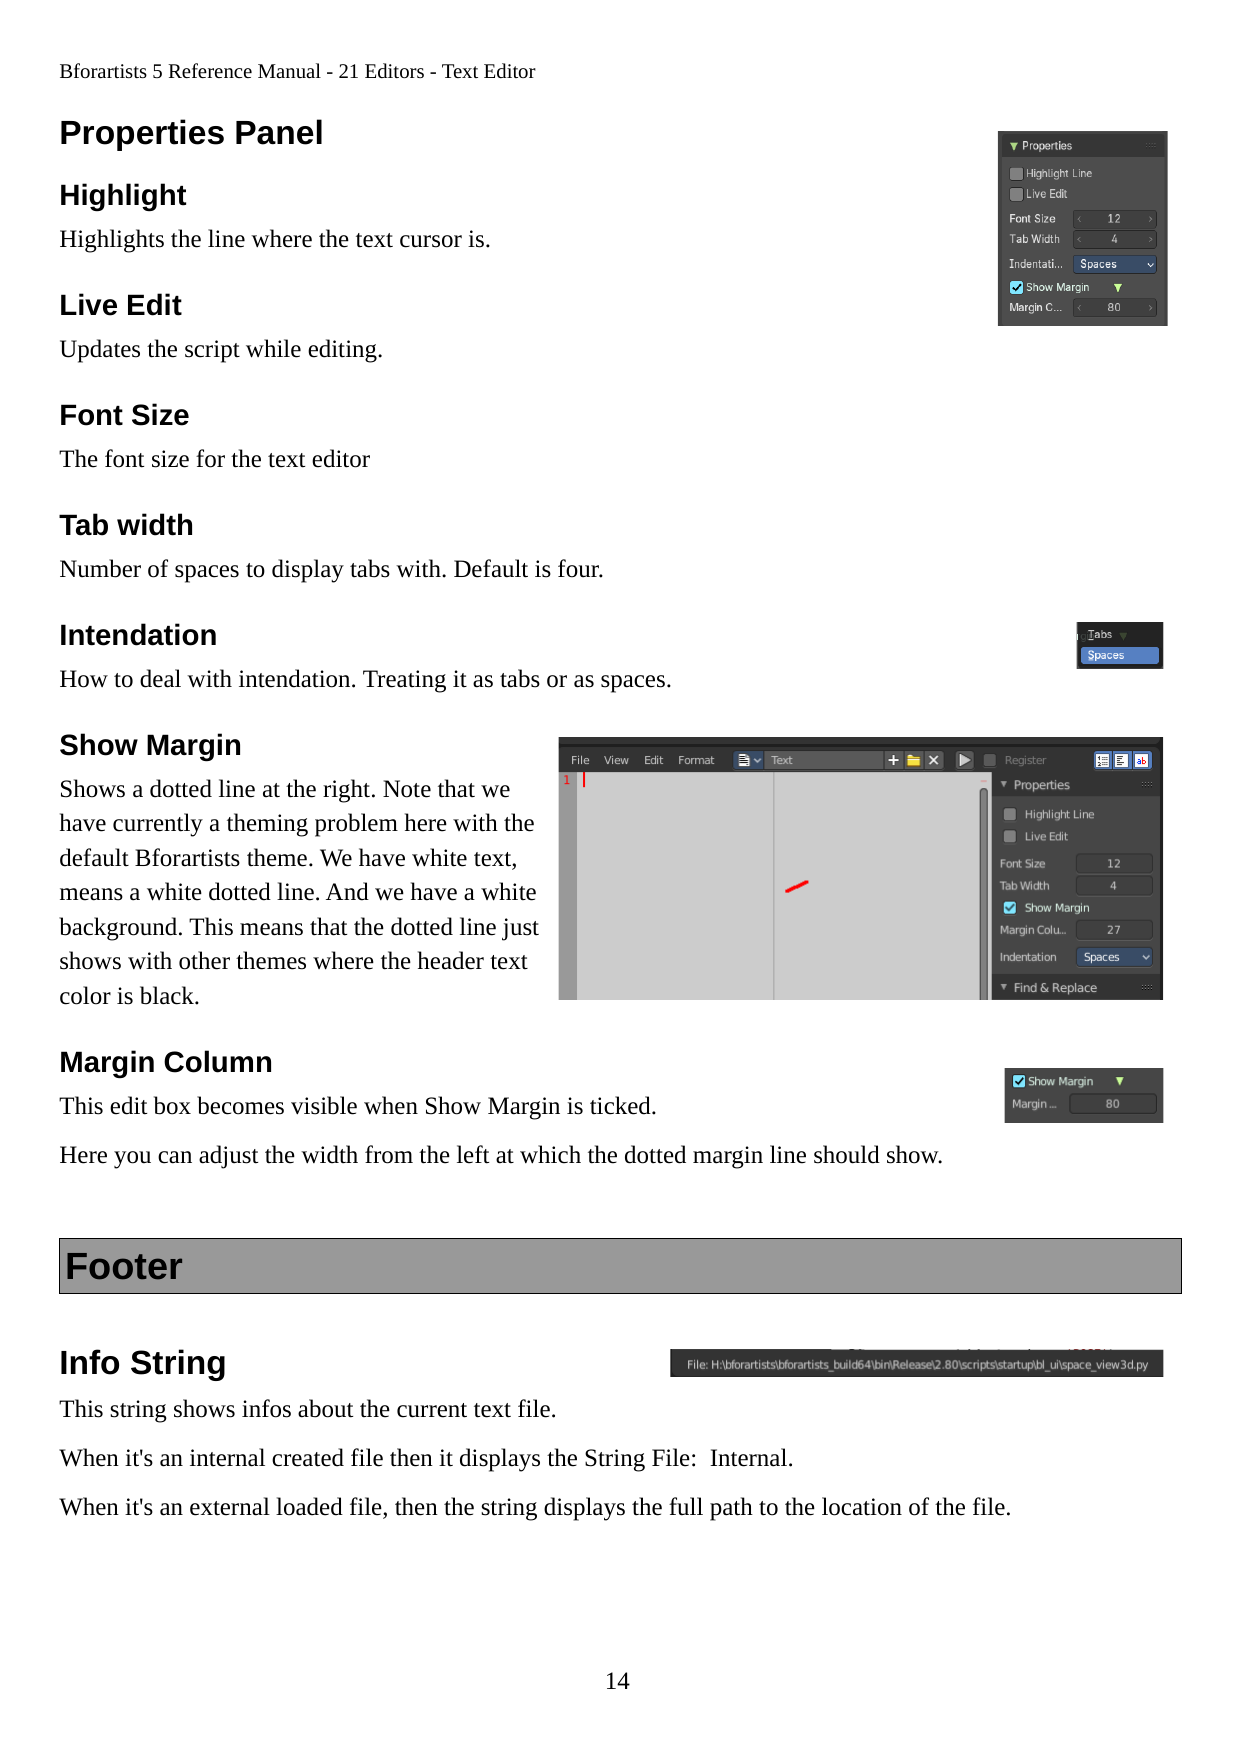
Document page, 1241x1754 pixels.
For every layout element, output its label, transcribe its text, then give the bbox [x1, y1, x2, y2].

picture [1004, 1068, 1164, 1123]
text Updates the script while editing. [59, 334, 1181, 363]
subtitle Live Edit [59, 288, 997, 322]
text When it's an internal created file then it displays the String File: Internal. [59, 1443, 1181, 1472]
text Number of spaces to display tabs with. Default is four. [59, 554, 1181, 583]
subtitle Intendation [59, 618, 1181, 652]
picture [670, 1349, 1164, 1377]
subtitle [1168, 288, 1181, 322]
picture [558, 737, 1164, 1000]
subtitle Highlight [59, 178, 997, 212]
table_header Footer [60, 1239, 1181, 1293]
subtitle Properties Panel [59, 113, 1181, 151]
subtitle Show Margin [59, 728, 1181, 762]
picture [997, 131, 1168, 326]
text The font size for the text editor [59, 444, 1181, 473]
picture [1076, 622, 1164, 669]
text This edit box becomes visible when Show Margin is ticked. [59, 1091, 1004, 1119]
subtitle Info String [59, 1343, 1181, 1382]
subtitle Tab width [59, 508, 1181, 542]
text This string shows infos about the current text file. [59, 1394, 1181, 1423]
text Highlights the line where the text cursor is. [59, 224, 997, 253]
text Shows a dotted line at the right. Note that we have currently a theming problem here with the default Bforartists theme. We have white text, means a white dotted line. And we have a white background. This means that the dotted line just shows with other themes where the header text color is black. [59, 774, 1181, 1010]
text How to deal with intendation. Treating it as tabs or as spaces. [59, 664, 1181, 693]
subtitle Margin Column [59, 1044, 1181, 1078]
subtitle [1168, 178, 1181, 212]
text Here you can adjust the width from the left at which the dotted margin line should show. [59, 1140, 1181, 1169]
subtitle Font Size [59, 398, 1181, 432]
text When it's an external loaded file, then the string displays the full path to the location of the file. [59, 1492, 1181, 1521]
